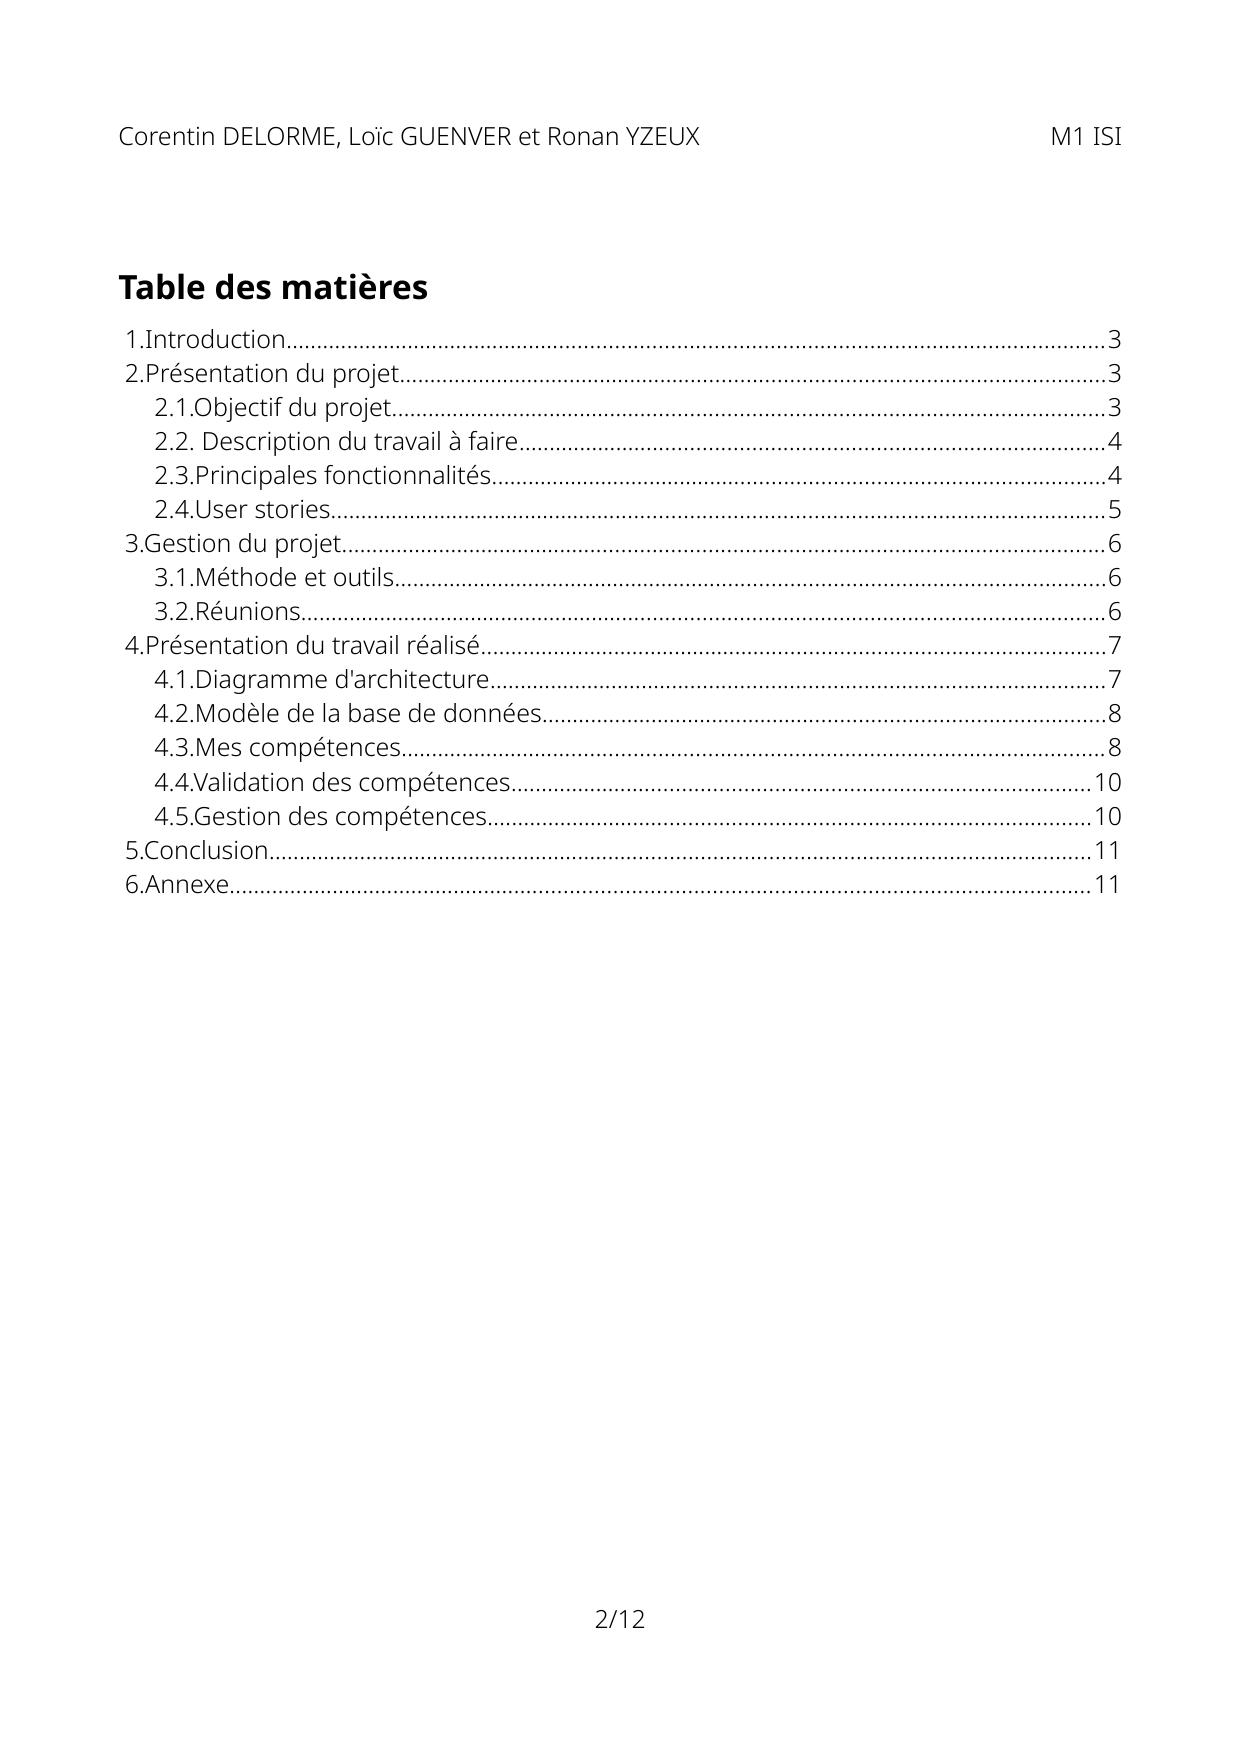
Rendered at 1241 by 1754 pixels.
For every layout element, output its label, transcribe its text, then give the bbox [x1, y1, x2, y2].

text 4.3.Mes compétences 8 [148, 730, 1122, 764]
text 2.4.User stories 5 [148, 492, 1122, 526]
text 6.Annexe 11 [118, 866, 1122, 900]
text 4.Présentation du travail réalisé 7 [118, 628, 1122, 662]
text 4.2.Modèle de la base de données 8 [148, 696, 1122, 730]
text 4.4.Validation des compétences 10 [148, 764, 1122, 798]
text 3.Gestion du projet 6 [118, 526, 1122, 560]
subtitle Table des matières [118, 263, 1122, 309]
text 2.2. Description du travail à faire 4 [148, 423, 1122, 458]
text 4.1.Diagramme d'architecture 7 [148, 662, 1122, 696]
text 3.2.Réunions 6 [148, 594, 1122, 628]
text 4.5.Gestion des compétences 10 [148, 798, 1122, 832]
text 2.3.Principales fonctionnalités 4 [148, 458, 1122, 492]
text 2.Présentation du projet 3 [118, 355, 1122, 389]
text 1.Introduction 3 [118, 321, 1122, 355]
text 5.Conclusion 11 [118, 832, 1122, 866]
text 3.1.Méthode et outils 6 [148, 560, 1122, 594]
text 2.1.Objectif du projet 3 [148, 389, 1122, 423]
